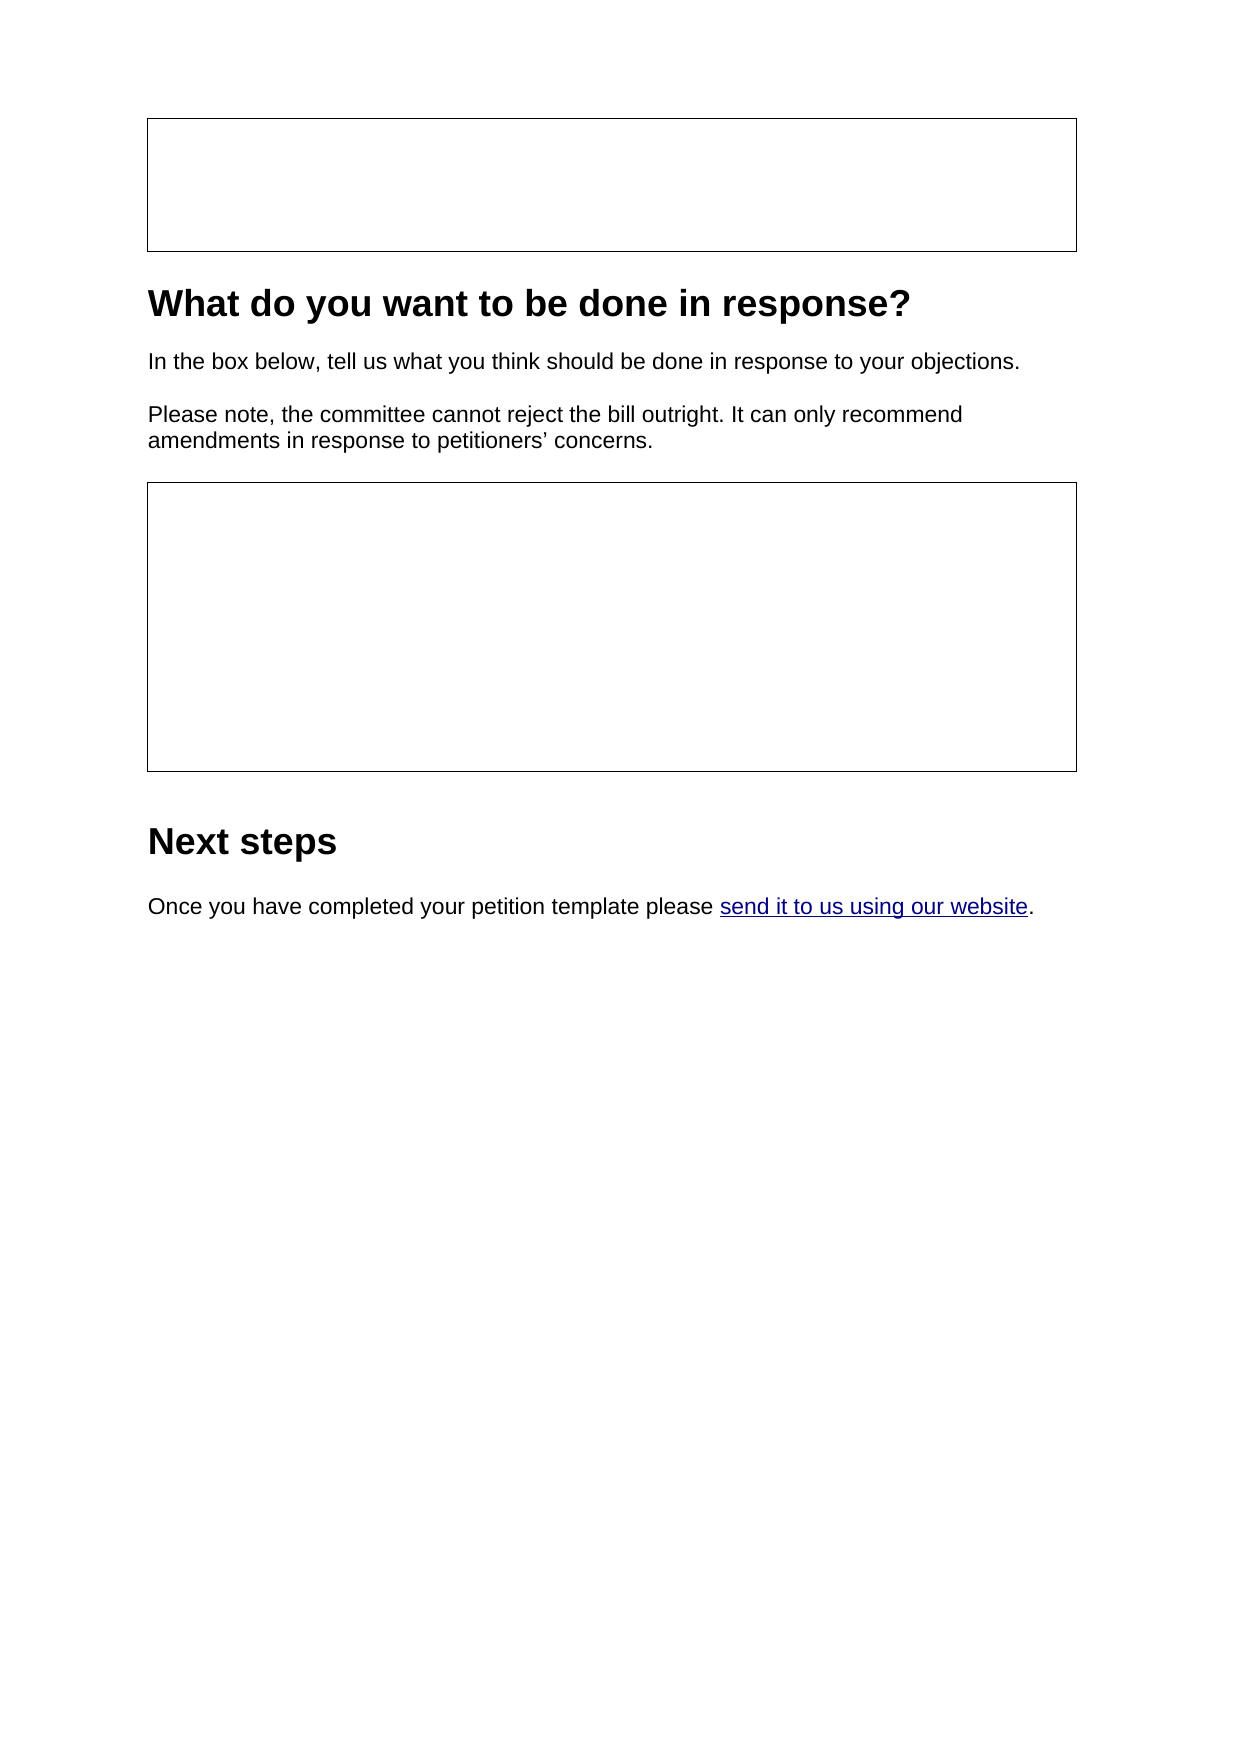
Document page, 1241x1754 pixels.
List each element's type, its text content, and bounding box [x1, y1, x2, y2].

text Next steps [148, 819, 1078, 862]
text Once you have completed your petition template please send it to us using our website. [148, 893, 1078, 919]
text Please note, the committee cannot reject the bill outright. It can only recommend amendments in response to petitioners’ concerns. [148, 401, 1078, 453]
table_header [148, 483, 1076, 771]
text In the box below, tell us what you think should be done in response to your objections. [148, 348, 1078, 374]
table_header [148, 119, 1076, 251]
text What do you want to be done in response? [148, 281, 1078, 324]
